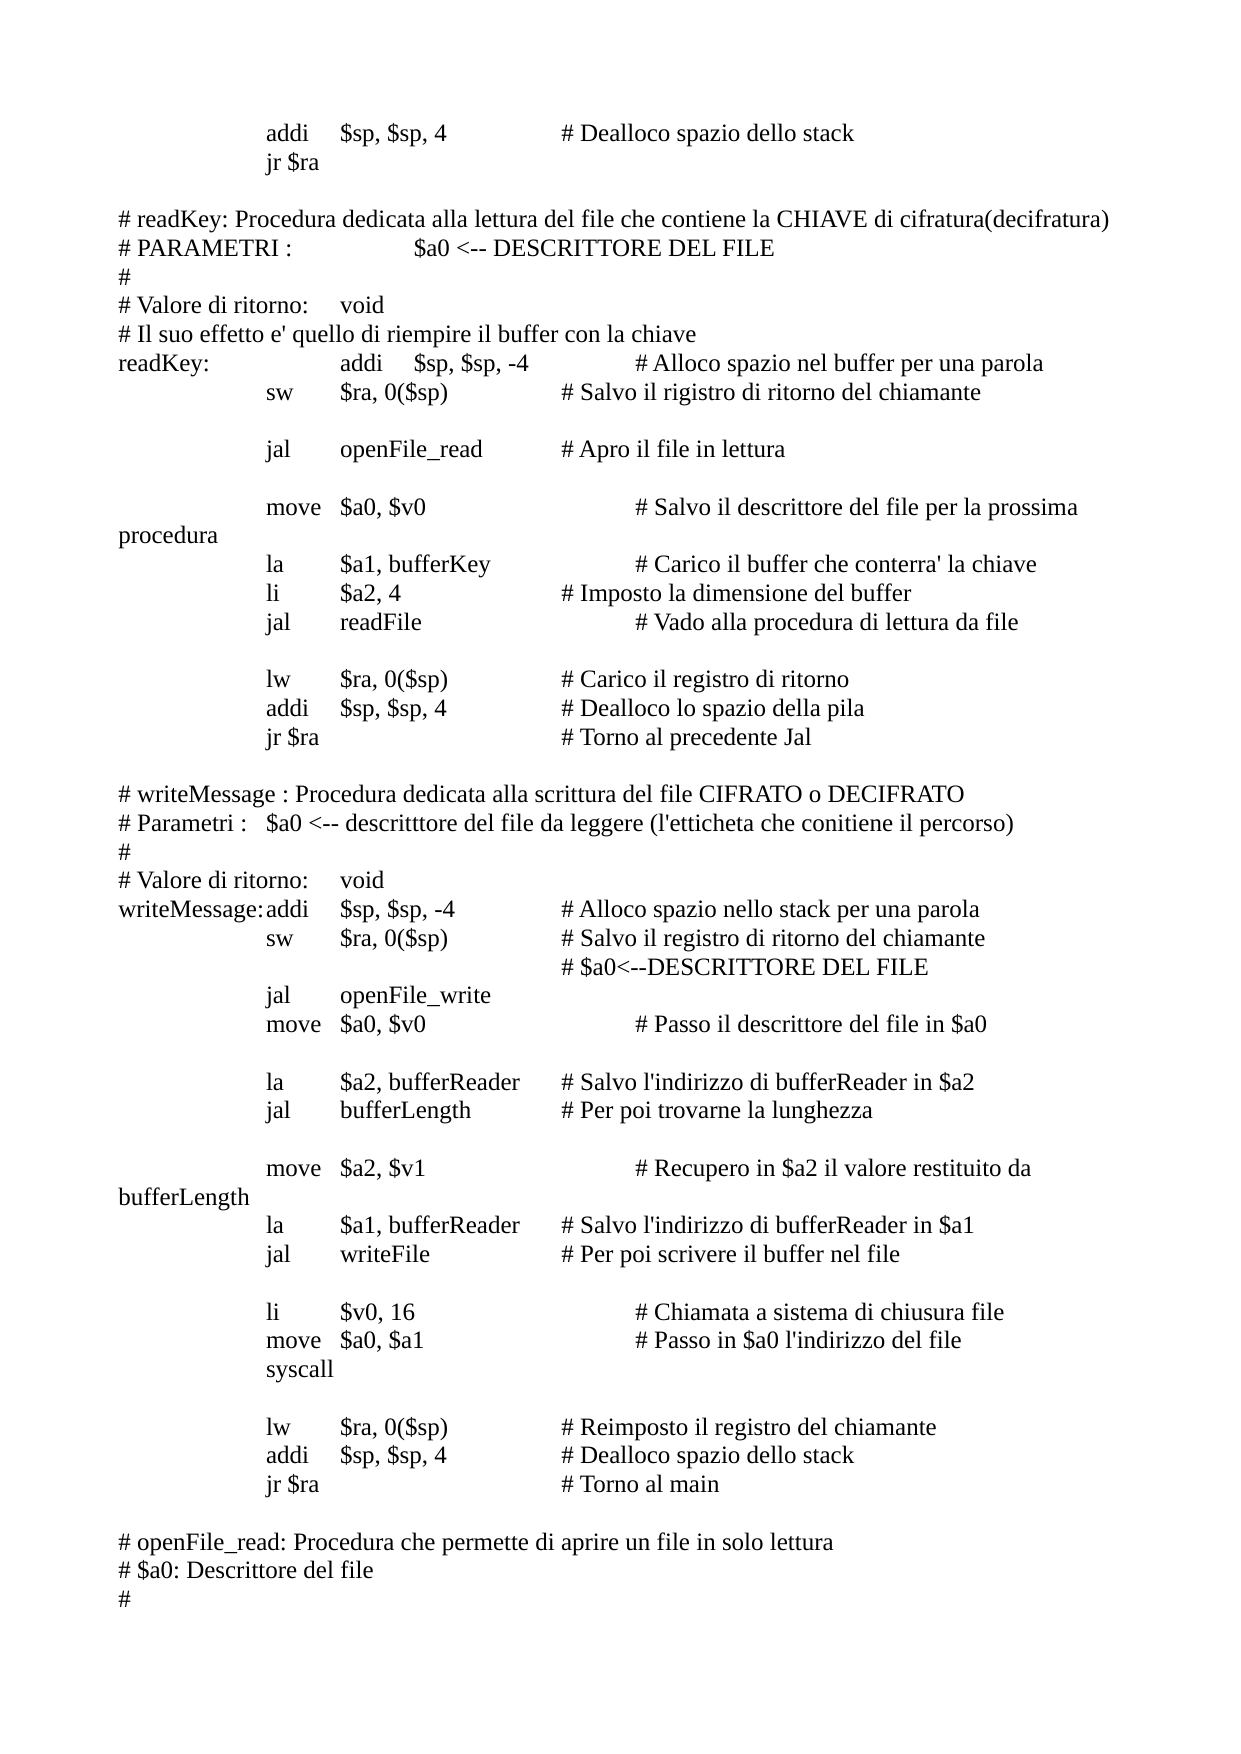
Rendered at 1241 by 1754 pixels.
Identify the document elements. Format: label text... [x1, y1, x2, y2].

text sw $ra, 0($sp) # Salvo il registro di ritorno del chiamante [118, 923, 1122, 952]
text # Parametri : $a0 <-- descritttore del file da leggere (l'etticheta che conitiene il percorso) [118, 808, 1122, 837]
text la $a1, bufferReader # Salvo l'indirizzo di bufferReader in $a1 [118, 1211, 1122, 1239]
text lw $ra, 0($sp) # Carico il registro di ritorno [118, 664, 1122, 693]
text jr $ra # Torno al precedente Jal [118, 722, 1122, 751]
text move $a0, $v0 # Salvo il descrittore del file per la prossima procedura [118, 492, 1122, 549]
text addi $sp, $sp, 4 # Dealloco spazio dello stack [118, 1441, 1122, 1469]
text readKey: addi $sp, $sp, -4 # Alloco spazio nel buffer per una parola [118, 348, 1122, 377]
text addi $sp, $sp, 4 # Dealloco spazio dello stack [118, 118, 1122, 147]
text li $v0, 16 # Chiamata a sistema di chiusura file [118, 1297, 1122, 1326]
text jal readFile # Vado alla procedura di lettura da file [118, 607, 1122, 636]
text jr $ra [118, 147, 1122, 176]
text # [118, 837, 1122, 866]
text jal bufferLength # Per poi trovarne la lunghezza [118, 1096, 1122, 1124]
text # [118, 1584, 1122, 1613]
text jal openFile_read # Apro il file in lettura [118, 434, 1122, 463]
text li $a2, 4 # Imposto la dimensione del buffer [118, 578, 1122, 607]
text jr $ra # Torno al main [118, 1469, 1122, 1498]
text writeMessage: addi $sp, $sp, -4 # Alloco spazio nello stack per una parola [118, 894, 1122, 923]
text syscall [118, 1354, 1122, 1383]
text # $a0<--DESCRITTORE DEL FILE [118, 952, 1122, 981]
text la $a2, bufferReader # Salvo l'indirizzo di bufferReader in $a2 [118, 1067, 1122, 1096]
text jal openFile_write [118, 981, 1122, 1009]
text la $a1, bufferKey # Carico il buffer che conterra' la chiave [118, 549, 1122, 578]
text # Il suo effetto e' quello di riempire il buffer con la chiave [118, 319, 1122, 348]
text jal writeFile # Per poi scrivere il buffer nel file [118, 1239, 1122, 1268]
text lw $ra, 0($sp) # Reimposto il registro del chiamante [118, 1412, 1122, 1441]
text # PARAMETRI : $a0 <-- DESCRITTORE DEL FILE [118, 233, 1122, 262]
text # writeMessage : Procedura dedicata alla scrittura del file CIFRATO o DECIFRATO [118, 779, 1122, 808]
text addi $sp, $sp, 4 # Dealloco lo spazio della pila [118, 693, 1122, 722]
text # Valore di ritorno: void [118, 291, 1122, 319]
text sw $ra, 0($sp) # Salvo il rigistro di ritorno del chiamante [118, 377, 1122, 406]
text # [118, 262, 1122, 291]
text # openFile_read: Procedura che permette di aprire un file in solo lettura [118, 1527, 1122, 1556]
text # readKey: Procedura dedicata alla lettura del file che contiene la CHIAVE di cifratura(decifratura) [118, 204, 1122, 233]
text # Valore di ritorno: void [118, 866, 1122, 894]
text # $a0: Descrittore del file [118, 1556, 1122, 1584]
text move $a0, $a1 # Passo in $a0 l'indirizzo del file [118, 1326, 1122, 1354]
text move $a0, $v0 # Passo il descrittore del file in $a0 [118, 1009, 1122, 1038]
text move $a2, $v1 # Recupero in $a2 il valore restituito da bufferLength [118, 1153, 1122, 1211]
